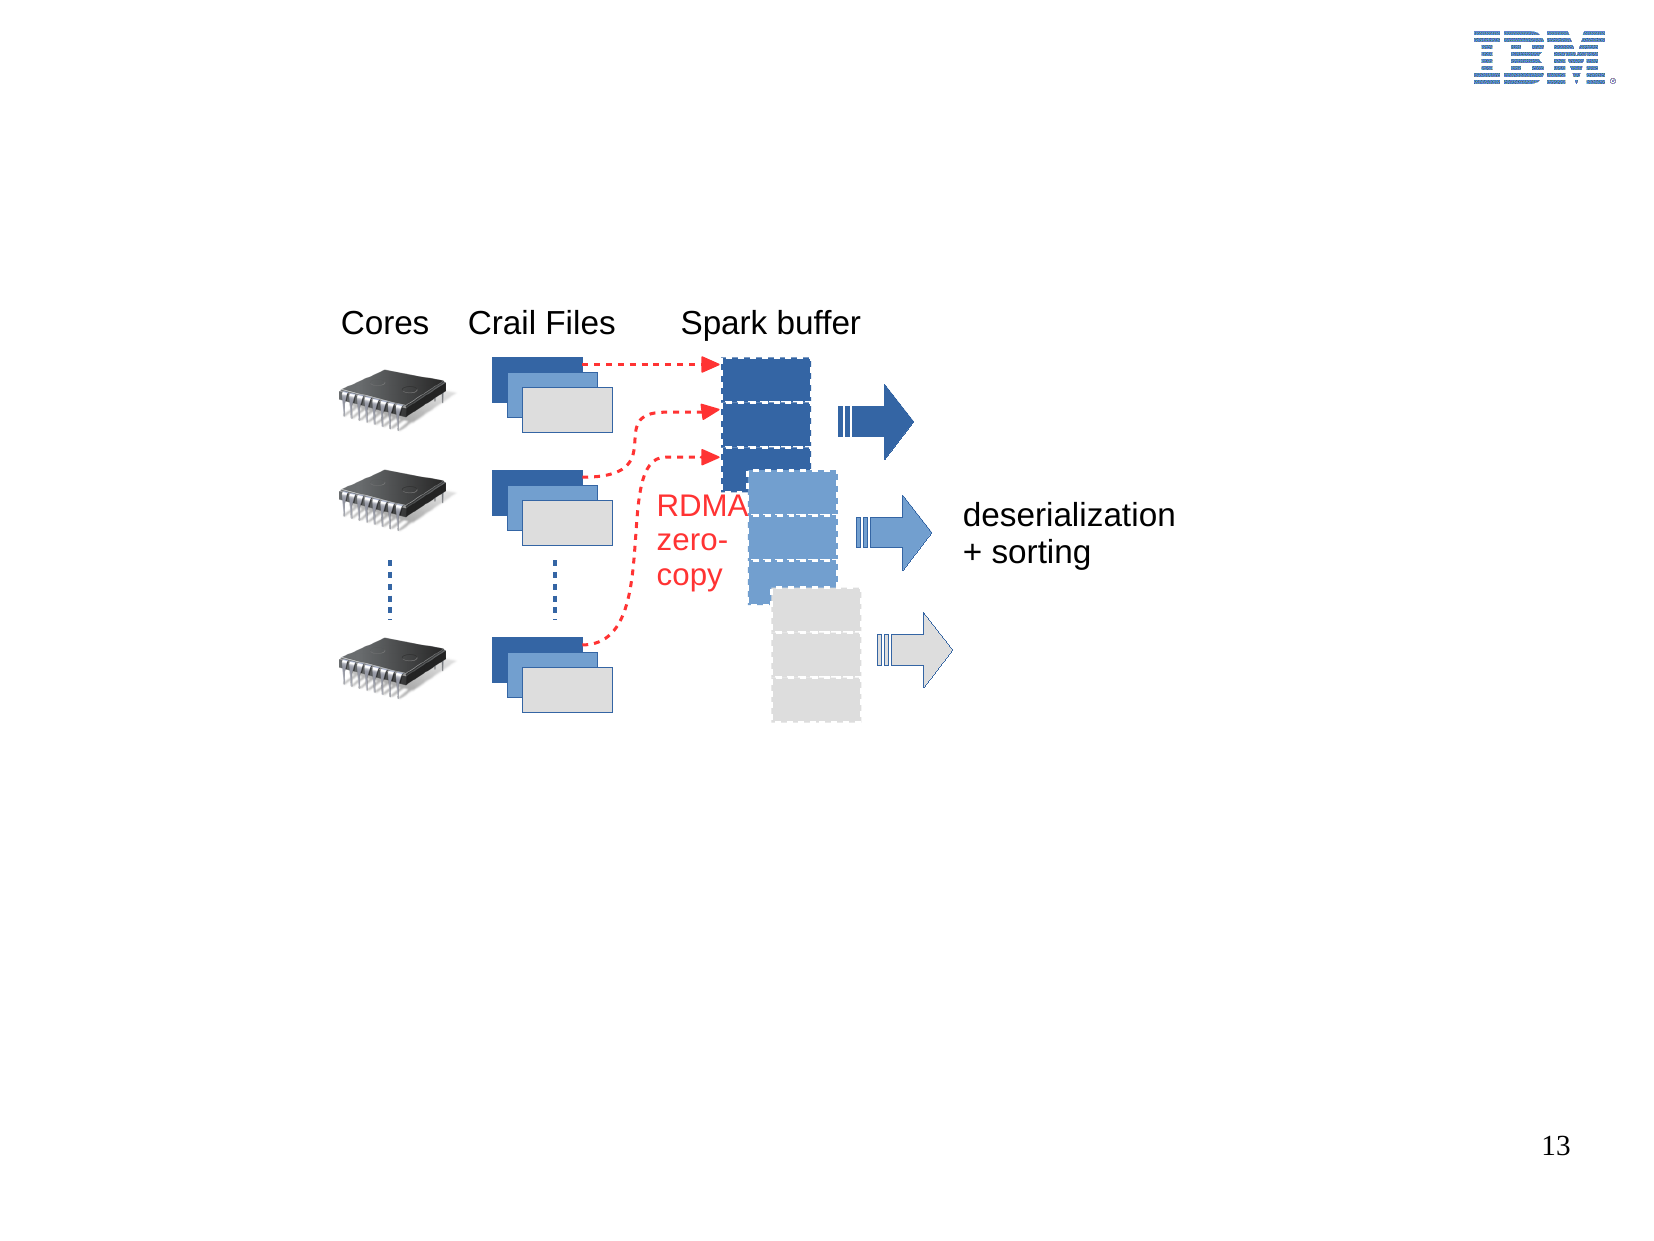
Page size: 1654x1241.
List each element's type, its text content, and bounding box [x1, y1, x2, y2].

text_box [863, 517, 868, 548]
text_box deserialization + sorting [948, 488, 1201, 579]
picture [338, 334, 459, 556]
text_box [884, 634, 889, 666]
text_box [492, 357, 613, 433]
picture [1440, 0, 1654, 127]
text_box [852, 384, 914, 460]
text_box [838, 406, 843, 437]
text_box [870, 495, 932, 571]
text_box [845, 406, 850, 437]
text_box Spark buffer [651, 296, 891, 353]
picture [338, 602, 459, 723]
text_box [877, 634, 882, 666]
text_box [492, 637, 613, 713]
text_box [856, 517, 861, 548]
text_box Cores [318, 296, 444, 353]
text_box RDMA zero-copy [641, 480, 777, 602]
text_box [492, 470, 613, 546]
text_box Crail Files [444, 296, 640, 353]
text_box [721, 357, 862, 723]
text_box [891, 612, 953, 688]
